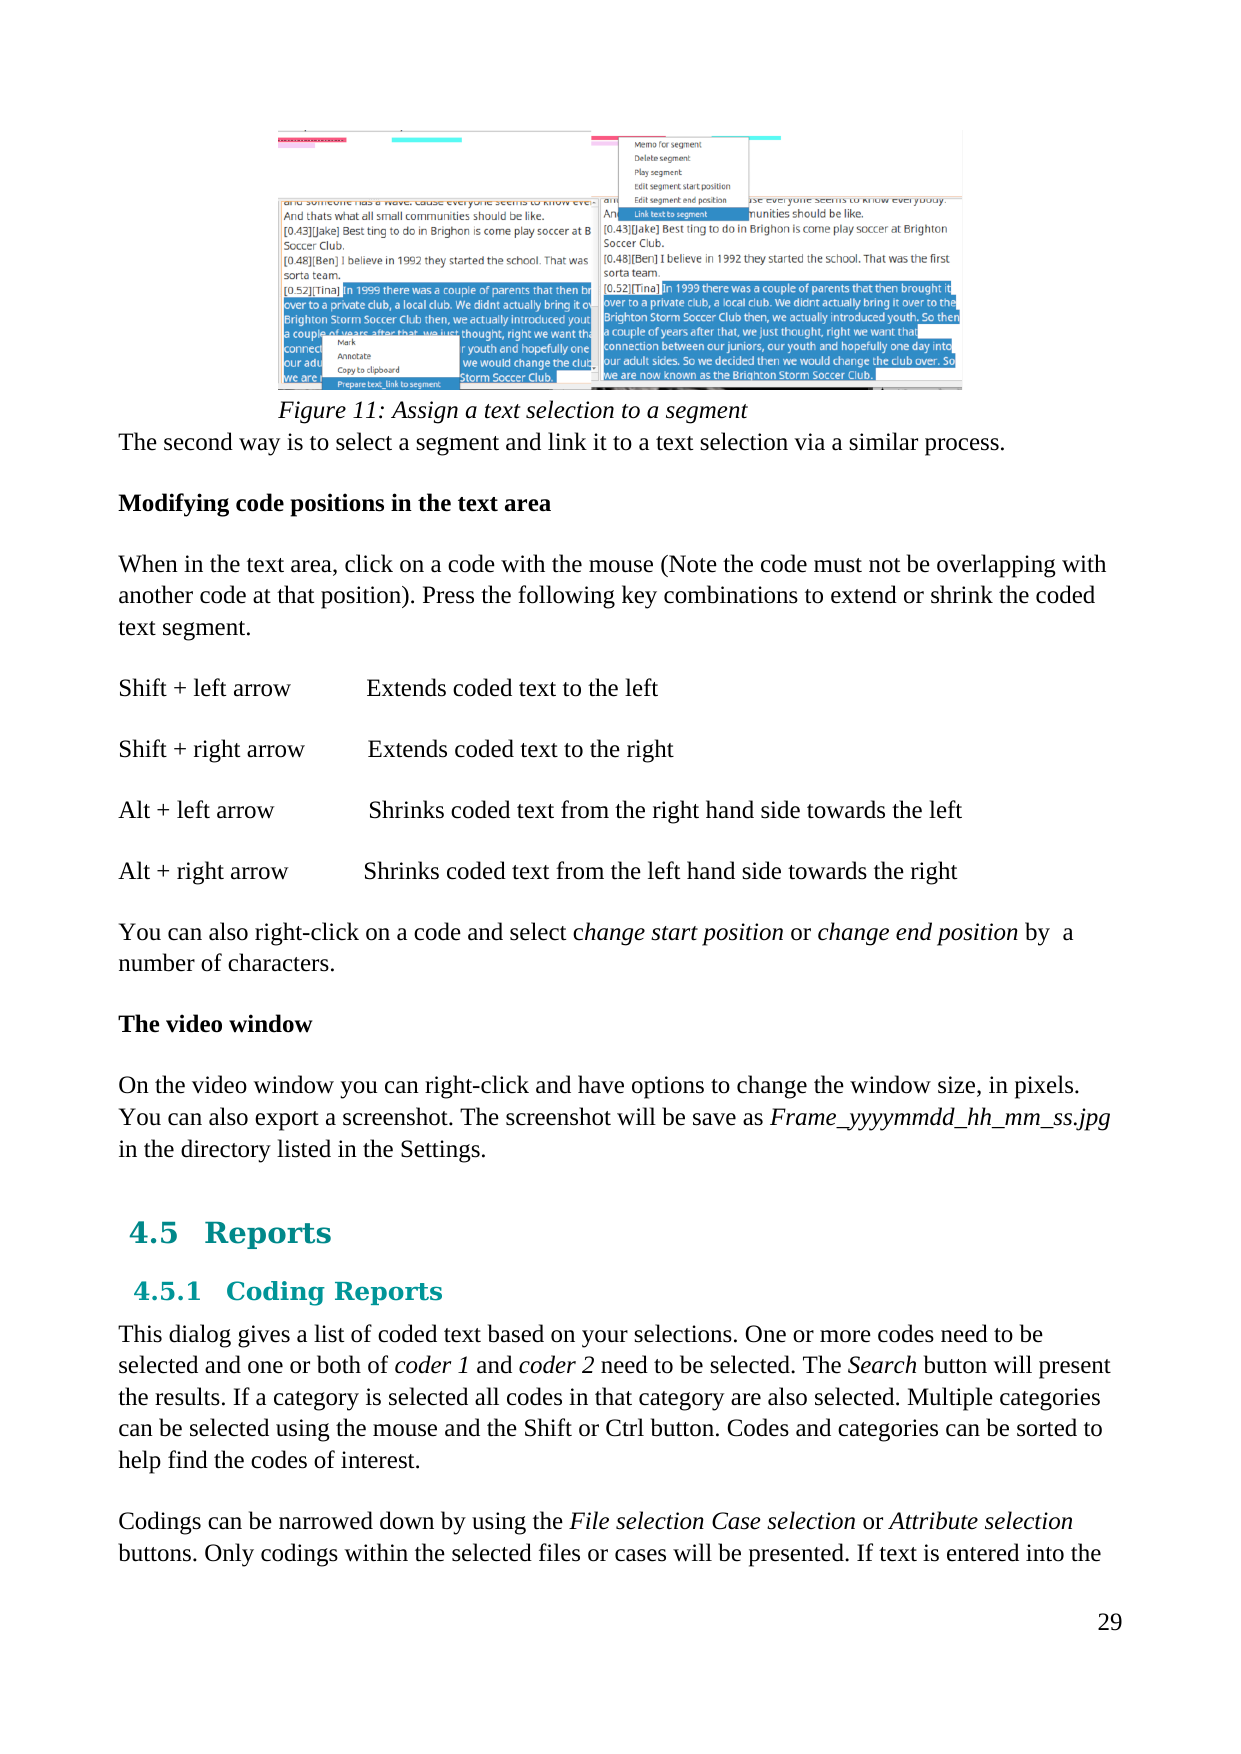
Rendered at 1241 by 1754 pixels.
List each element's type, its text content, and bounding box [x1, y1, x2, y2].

text Shift + left arrow Extends coded text to the left [118, 673, 1122, 702]
text Shift + right arrow Extends coded text to the right [118, 734, 1122, 763]
text The second way is to select a segment and link it to a text selection via a similar process. [118, 118, 1122, 455]
text When in the text area, click on a code with the mouse (Note the code must not be overlapping with another code at that position). Press the following key combinations to extend or shrink the coded text segment. [118, 549, 1122, 641]
picture [278, 130, 963, 390]
text You can also right-click on a code and select change start position or change end position by a number of characters. [118, 917, 1122, 977]
text The video window [118, 1009, 1122, 1038]
text On the video window you can right-click and have options to change the window size, in pixels. You can also export a screenshot. The screenshot will be save as Frame_yyyymmdd_hh_mm_ss.jpg in the directory listed in the Settings. [118, 1071, 1122, 1162]
subtitle Coding Reports [124, 1277, 1122, 1306]
text Figure 11: Assign a text selection to a segment [278, 390, 962, 424]
text Modifying code positions in the text area [118, 488, 1122, 516]
text Alt + left arrow Shrinks coded text from the right hand side towards the left [118, 795, 1122, 824]
text Codings can be narrowed down by using the File selection Case selection or Attribute selection buttons. Only codings within the selected files or cases will be presented. If text is entered into the [118, 1506, 1122, 1566]
subtitle Reports [118, 1216, 1122, 1250]
text This dialog gives a list of coded text based on your selections. One or more codes need to be selected and one or both of coder 1 and coder 2 need to be selected. The Search button will present the results. If a category is selected all codes in that category are also selected. Multiple categories can be selected using the mouse and the Shift or Ctrl button. Codes and categories can be sorted to help find the codes of interest. [118, 1319, 1122, 1474]
text Alt + right arrow Shrinks coded text from the left hand side towards the right [118, 856, 1122, 885]
